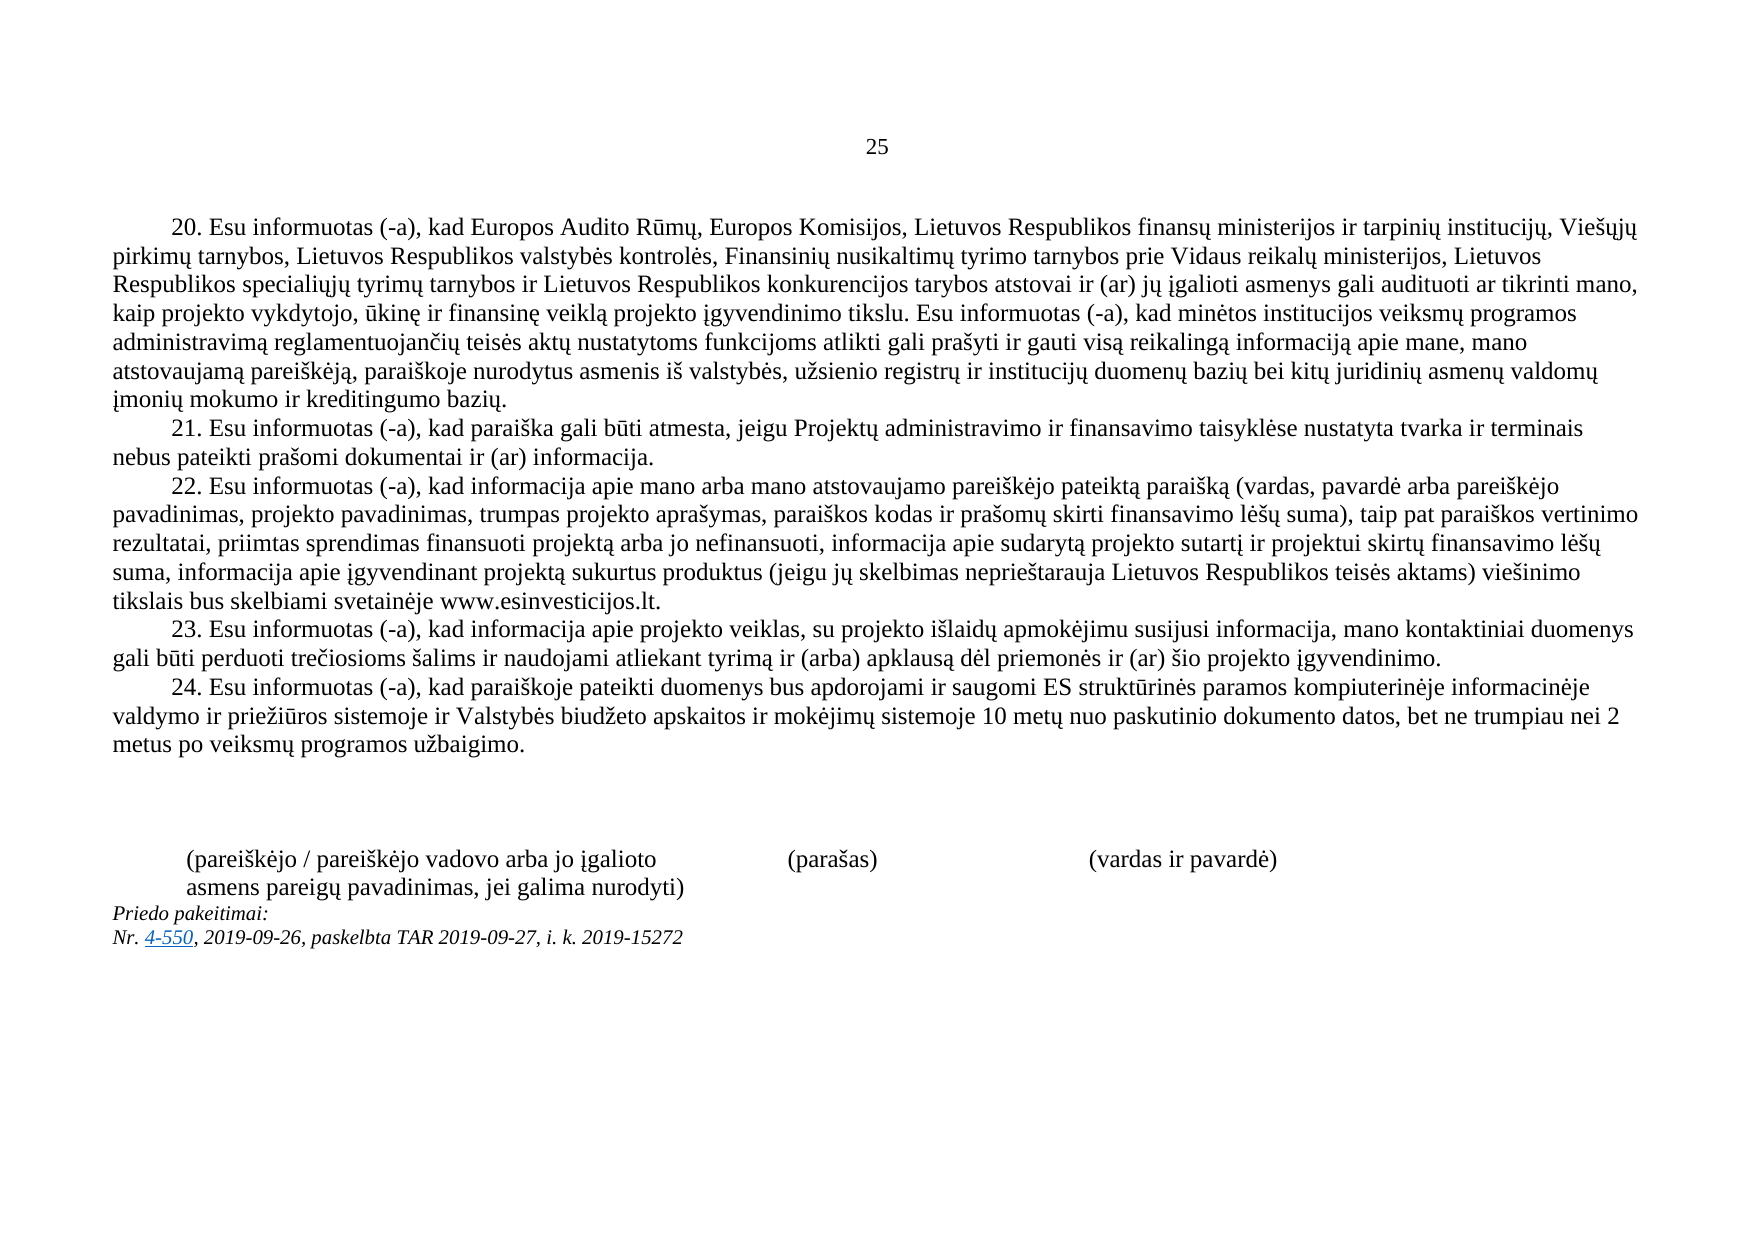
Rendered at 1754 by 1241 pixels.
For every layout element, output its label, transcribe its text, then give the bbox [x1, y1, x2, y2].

text Priedo pakeitimai: [112, 901, 1642, 925]
text 20. Esu informuotas (-a), kad Europos Audito Rūmų, Europos Komisijos, Lietuvos Respublikos finansų ministerijos ir tarpinių institucijų, Viešųjų pirkimų tarnybos, Lietuvos Respublikos valstybės kontrolės, Finansinių nusikaltimų tyrimo tarnybos prie Vidaus reikalų ministerijos, Lietuvos Respublikos specialiųjų tyrimų tarnybos ir Lietuvos Respublikos konkurencijos tarybos atstovai ir (ar) jų įgalioti asmenys gali audituoti ar tikrinti mano, kaip projekto vykdytojo, ūkinę ir finansinę veiklą projekto įgyvendinimo tikslu. Esu informuotas (-a), kad minėtos institucijos veiksmų programos administravimą reglamentuojančių teisės aktų nustatytoms funkcijoms atlikti gali prašyti ir gauti visą reikalingą informaciją apie mane, mano atstovaujamą pareiškėją, paraiškoje nurodytus asmenis iš valstybės, užsienio registrų ir institucijų duomenų bazių bei kitų juridinių asmenų valdomų įmonių mokumo ir kreditingumo bazių. [112, 212, 1642, 413]
text 23. Esu informuotas (-a), kad informacija apie projekto veiklas, su projekto išlaidų apmokėjimu susijusi informacija, mano kontaktiniai duomenys gali būti perduoti trečiosioms šalims ir naudojami atliekant tyrimą ir (arba) apklausą dėl priemonės ir (ar) šio projekto įgyvendinimo. [112, 614, 1642, 672]
text (pareiškėjo / pareiškėjo vadovo arba jo įgalioto (parašas) (vardas ir pavardė) [112, 844, 1642, 872]
text 21. Esu informuotas (-a), kad paraiška gali būti atmesta, jeigu Projektų administravimo ir finansavimo taisyklėse nustatyta tvarka ir terminais nebus pateikti prašomi dokumentai ir (ar) informacija. [112, 413, 1642, 471]
text 24. Esu informuotas (-a), kad paraiškoje pateikti duomenys bus apdorojami ir saugomi ES struktūrinės paramos kompiuterinėje informacinėje valdymo ir priežiūros sistemoje ir Valstybės biudžeto apskaitos ir mokėjimų sistemoje 10 metų nuo paskutinio dokumento datos, bet ne trumpiau nei 2 metus po veiksmų programos užbaigimo. [112, 672, 1642, 758]
text Nr. 4-550, 2019-09-26, paskelbta TAR 2019-09-27, i. k. 2019-15272 [112, 925, 1642, 949]
text asmens pareigų pavadinimas, jei galima nurodyti) [112, 872, 1642, 901]
text 22. Esu informuotas (-a), kad informacija apie mano arba mano atstovaujamo pareiškėjo pateiktą paraišką (vardas, pavardė arba pareiškėjo pavadinimas, projekto pavadinimas, trumpas projekto aprašymas, paraiškos kodas ir prašomų skirti finansavimo lėšų suma), taip pat paraiškos vertinimo rezultatai, priimtas sprendimas finansuoti projektą arba jo nefinansuoti, informacija apie sudarytą projekto sutartį ir projektui skirtų finansavimo lėšų suma, informacija apie įgyvendinant projektą sukurtus produktus (jeigu jų skelbimas neprieštarauja Lietuvos Respublikos teisės aktams) viešinimo tikslais bus skelbiami svetainėje www.esinvesticijos.lt. [112, 471, 1642, 614]
